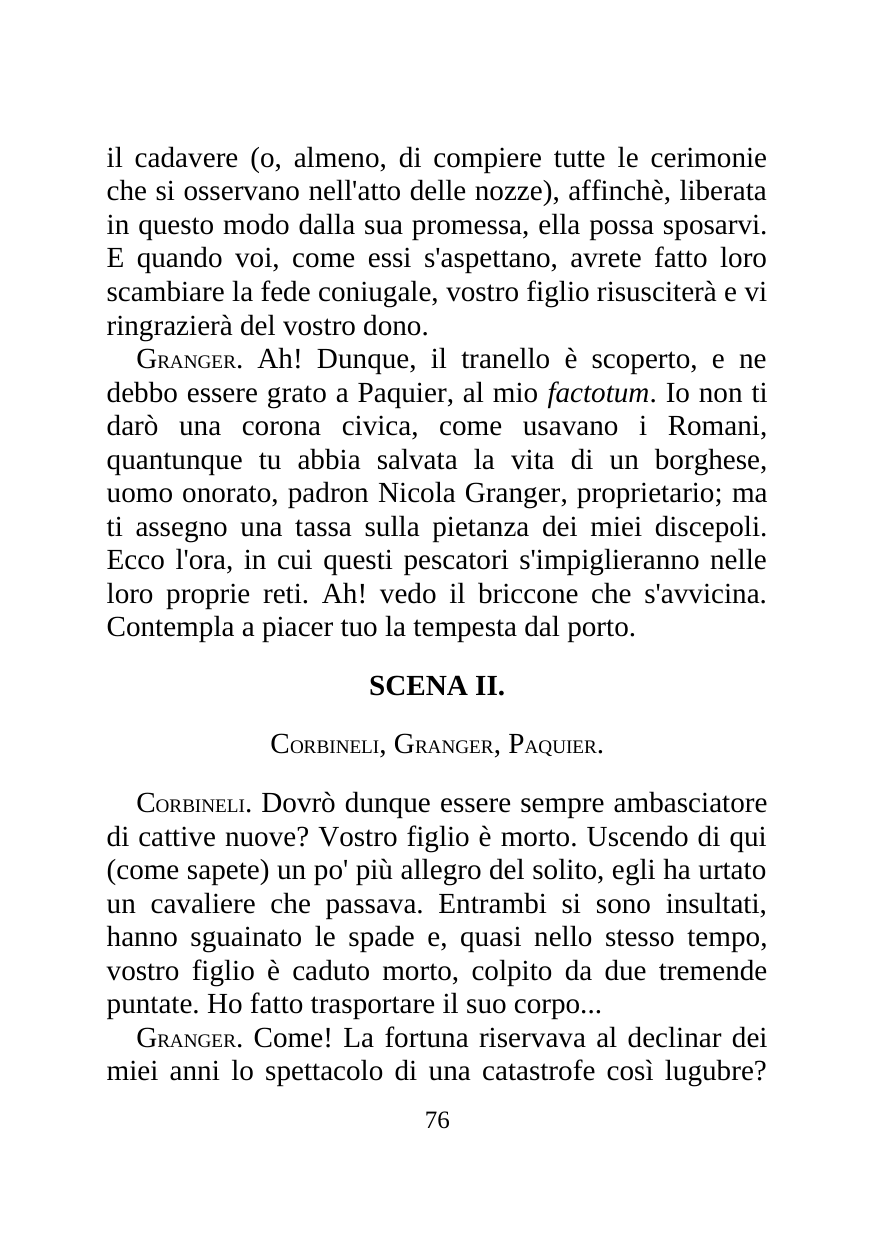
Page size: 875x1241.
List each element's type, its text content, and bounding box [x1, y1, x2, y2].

subtitle Corbineli, Granger, Paquier. [106, 727, 768, 760]
text il cadavere (o, almeno, di compiere tutte le cerimonie che si osservano nell'atto delle nozze), affinchè, liberata in questo modo dalla sua promessa, ella possa sposarvi. E quando voi, come essi s'aspettano, avrete fatto loro scambiare la fede coniugale, vostro figlio risusciterà e vi ringrazierà del vostro dono. [106, 140, 768, 341]
text Corbineli. Dovrò dunque essere sempre ambasciatore di cattive nuove? Vostro figlio è morto. Uscendo di qui (come sapete) un po' più allegro del solito, egli ha urtato un cavaliere che passava. Entrambi si sono insultati, hanno sguainato le spade e, quasi nello stesso tempo, vostro figlio è caduto morto, colpito da due tremende puntate. Ho fatto trasportare il suo corpo... [106, 785, 768, 1020]
subtitle SCENA II. [106, 668, 768, 702]
text Granger. Come! La fortuna riservava al declinar dei miei anni lo spettacolo di una catastrofe così lugubre? [106, 1020, 768, 1087]
text Granger. Ah! Dunque, il tranello è scoperto, e ne debbo essere grato a Paquier, al mio factotum. Io non ti darò una corona civica, come usavano i Romani, quantunque tu abbia salvata la vita di un borghese, uomo onorato, padron Nicola Granger, proprietario; ma ti assegno una tassa sulla pietanza dei miei discepoli. Ecco l'ora, in cui questi pescatori s'impiglieranno nelle loro proprie reti. Ah! vedo il briccone che s'avvicina. Contempla a piacer tuo la tempesta dal porto. [106, 341, 768, 643]
